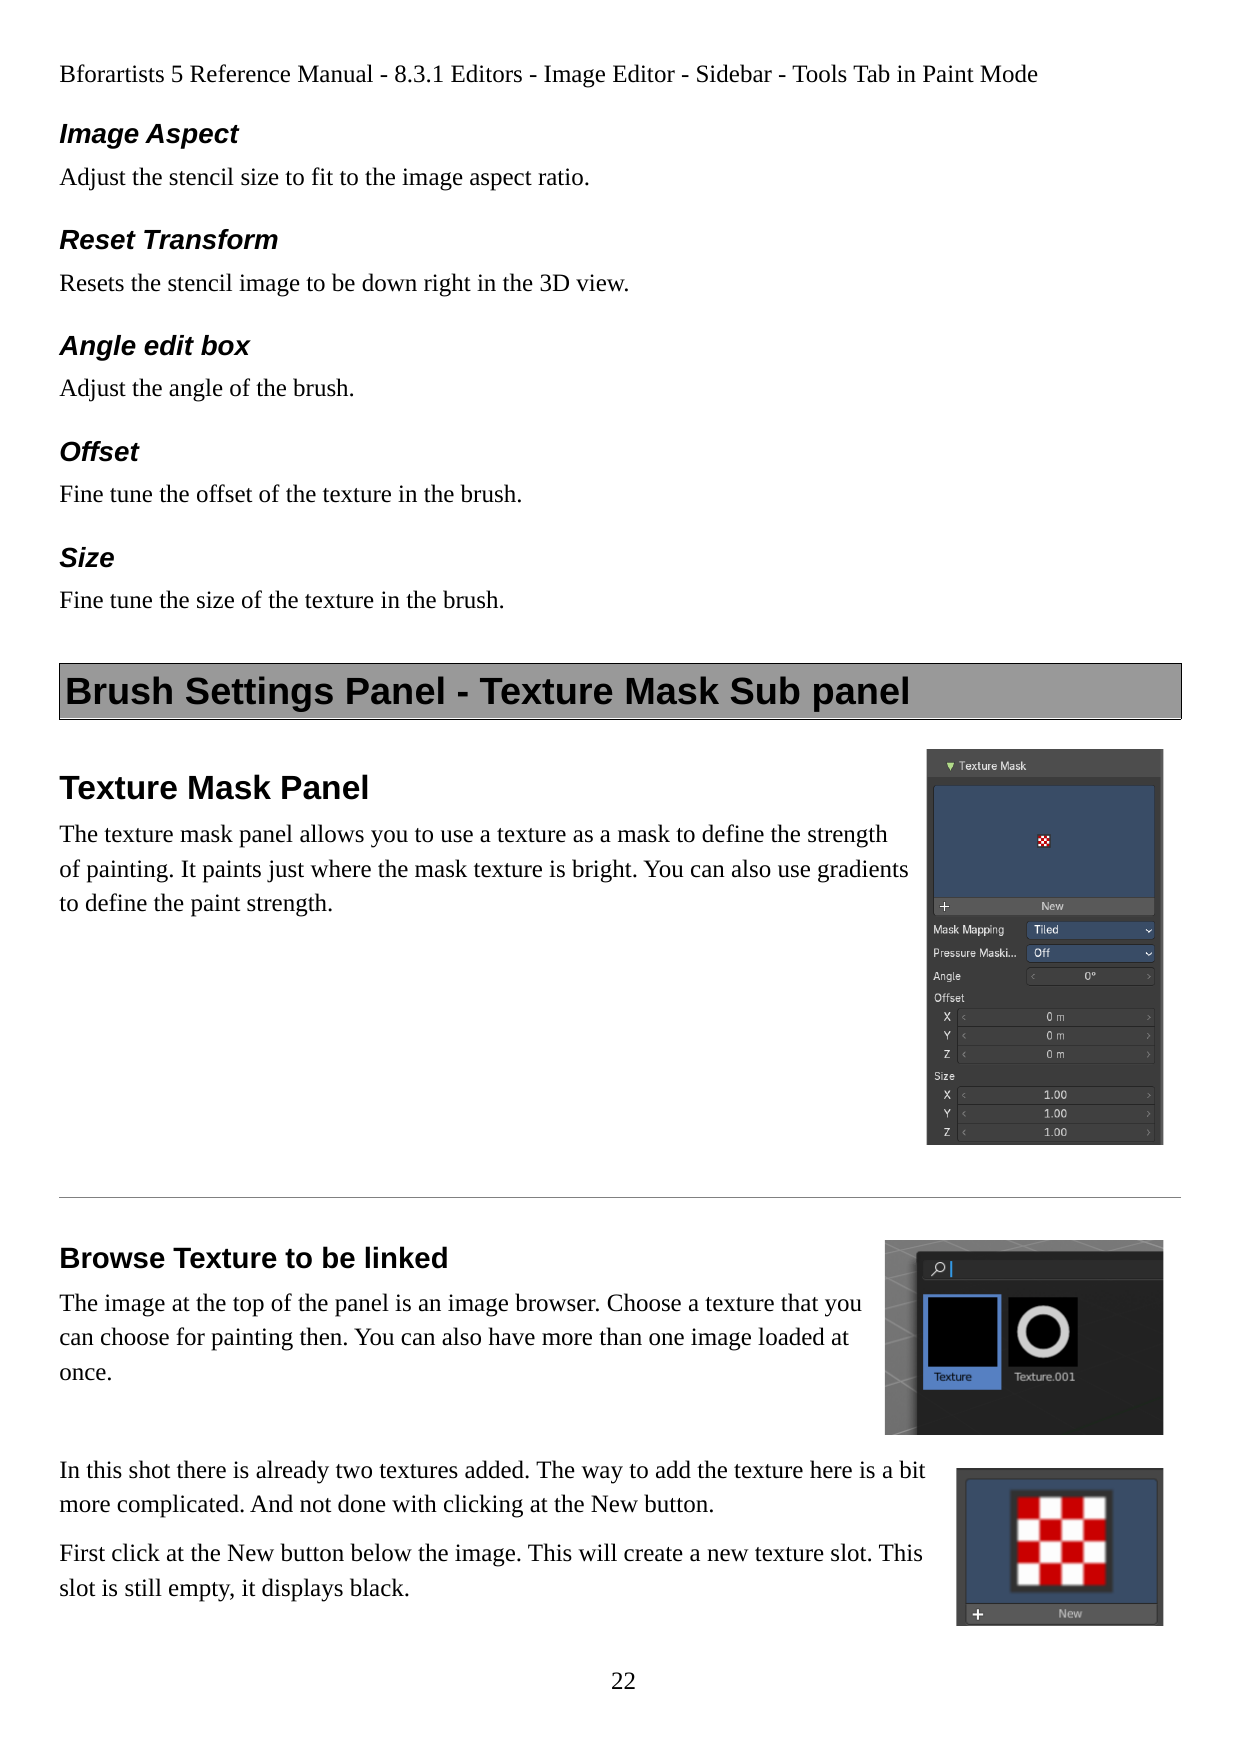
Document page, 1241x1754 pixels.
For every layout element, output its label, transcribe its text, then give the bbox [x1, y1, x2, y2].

text The texture mask panel allows you to use a texture as a mask to define the strength of painting. It paints just where the mask texture is bright. You can also use gradients to define the paint strength. [59, 819, 926, 917]
text The image at the top of the panel is an image browser. Choose a texture that you can choose for painting then. You can also have more than one image loaded at once. [59, 1288, 884, 1385]
subtitle [1164, 768, 1181, 807]
subtitle Browse Texture to be linked [59, 1241, 884, 1275]
picture [884, 1240, 1164, 1435]
subtitle Angle edit box [59, 329, 1181, 361]
text Resets the stencil image to be down right in the 3D view. [59, 268, 1181, 296]
subtitle Reset Transform [59, 223, 1181, 255]
subtitle Texture Mask Panel [59, 768, 926, 807]
text Fine tune the size of the texture in the brush. [59, 585, 1181, 614]
text Adjust the stencil size to fit to the image aspect ratio. [59, 162, 1181, 190]
text Adjust the angle of the brush. [59, 373, 1181, 402]
picture [926, 749, 1164, 1145]
text Fine tune the offset of the texture in the brush. [59, 479, 1181, 508]
subtitle [1164, 1241, 1181, 1275]
subtitle Image Aspect [59, 117, 1181, 149]
subtitle Size [59, 541, 1181, 573]
subtitle Offset [59, 435, 1181, 467]
table_header Brush Settings Panel - Texture Mask Sub panel [60, 664, 1181, 718]
text First click at the New button below the image. This will create a new texture slot. This slot is still empty, it displays black. [59, 1538, 956, 1601]
picture [956, 1468, 1164, 1626]
text In this shot there is already two textures added. The way to add the texture here is a bit more complicated. And not done with clicking at the New button. [59, 1455, 1181, 1518]
